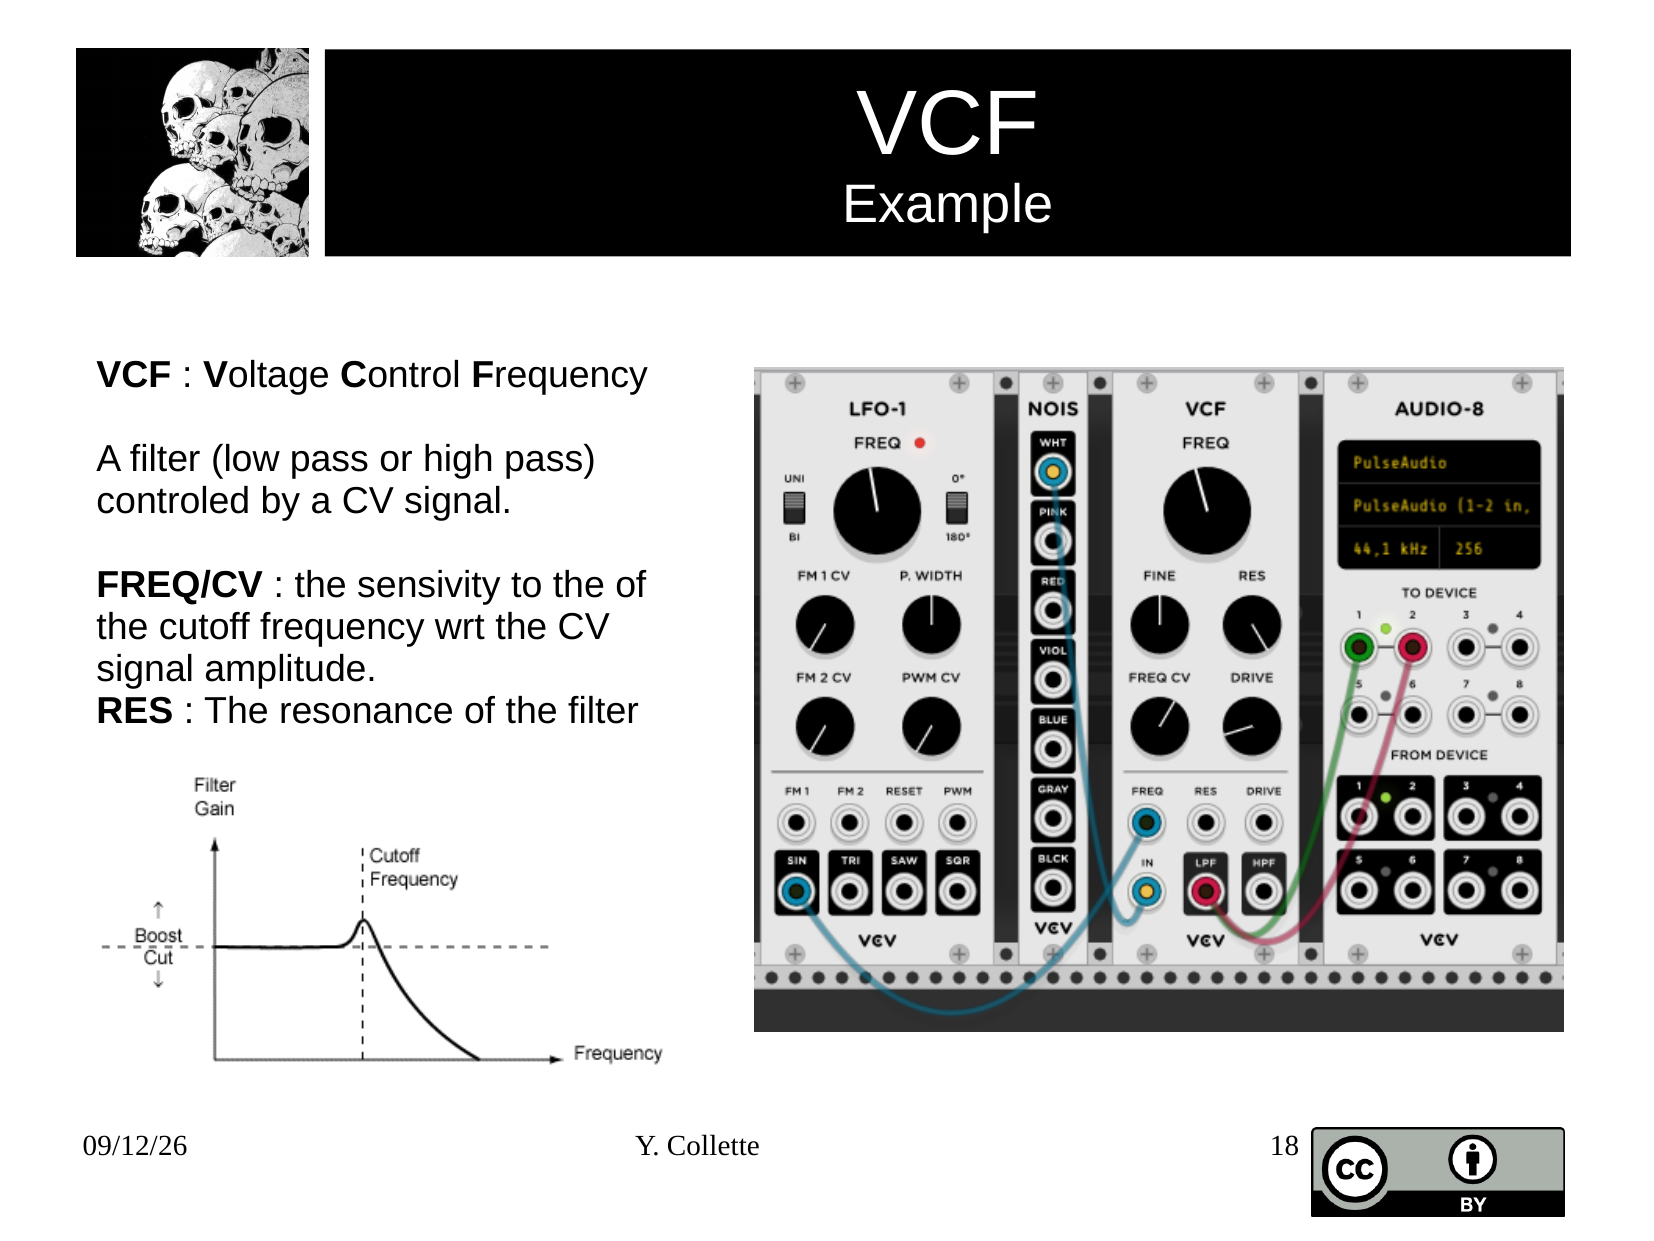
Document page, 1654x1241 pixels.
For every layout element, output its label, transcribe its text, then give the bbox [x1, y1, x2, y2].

picture [76, 48, 309, 257]
picture [1311, 1127, 1565, 1217]
picture [754, 367, 1564, 1032]
text_box VCF : Voltage Control Frequency A filter (low pass or high pass) controled by a CV signal. FREQ/CV : the sensivity to the of the cutoff frequency wrt the CV signal amplitude. RES : The resonance of the filter [81, 346, 698, 739]
picture [96, 770, 669, 1071]
title VCF Example [324, 49, 1571, 257]
